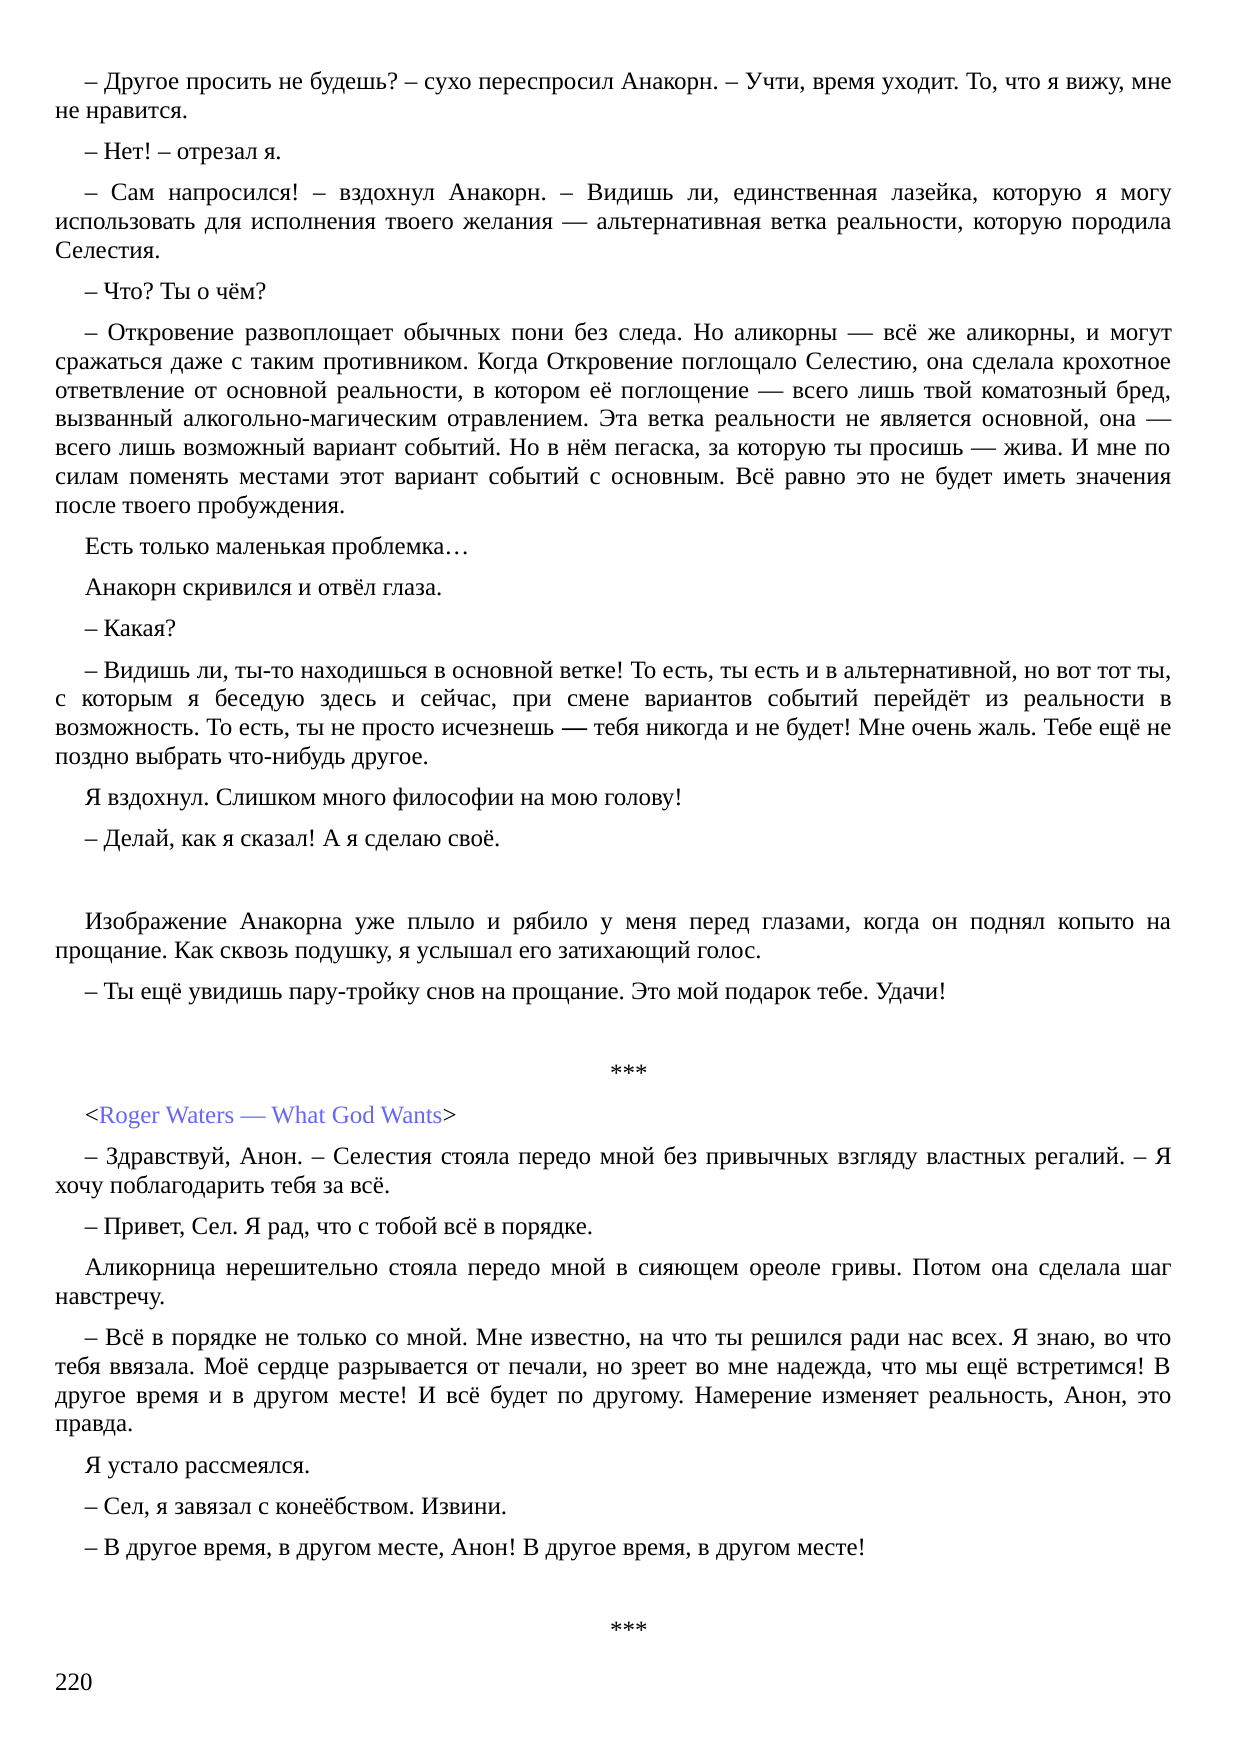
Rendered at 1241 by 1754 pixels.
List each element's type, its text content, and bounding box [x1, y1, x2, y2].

text – Делай, как я сказал! А я сделаю своё. [55, 823, 1173, 852]
text – Нет! – отрезал я. [55, 136, 1173, 165]
text – Сел, я завязал с конеёбством. Извини. [55, 1491, 1173, 1520]
text – Откровение развоплощает обычных пони без следа. Но аликорны — всё же аликорны, и могут сражаться даже с таким противником. Когда Откровение поглощало Селестию, она сделала крохотное ответвление от основной реальности, в котором её поглощение — всего лишь твой коматозный бред, вызванный алкогольно-магическим отравлением. Эта ветка реальности не является основной, она — всего лишь возможный вариант событий. Но в нём пегаска, за которую ты просишь — жива. И мне по силам поменять местами этот вариант событий с основным. Всё равно это не будет иметь значения после твоего пробуждения. [55, 317, 1173, 518]
text – Всё в порядке не только со мной. Мне известно, на что ты решился ради нас всех. Я знаю, во что тебя ввязала. Моё сердце разрывается от печали, но зреет во мне надежда, что мы ещё встретимся! В другое время и в другом месте! И всё будет по другому. Намерение изменяет реальность, Анон, это правда. [55, 1322, 1173, 1437]
text Аликорница нерешительно стояла передо мной в сияющем ореоле гривы. Потом она сделала шаг навстречу. [55, 1252, 1173, 1310]
text – Что? Ты о чём? [55, 276, 1173, 305]
text Я устало рассмеялся. [55, 1450, 1173, 1478]
text – Видишь ли, ты-то находишься в основной ветке! То есть, ты есть и в альтернативной, но вот тот ты, с которым я беседую здесь и сейчас, при смене вариантов событий перейдёт из реальности в возможность. То есть, ты не просто исчезнешь — тебя никогда и не будет! Мне очень жаль. Тебе ещё не поздно выбрать что-нибудь другое. [55, 655, 1173, 770]
text – Ты ещё увидишь пару-тройку снов на прощание. Это мой подарок тебе. Удачи! [55, 976, 1173, 1005]
text Анакорн скривился и отвёл глаза. [55, 572, 1173, 601]
text – Здравствуй, Анон. – Селестия стояла передо мной без привычных взгляду властных регалий. – Я хочу поблагодарить тебя за всё. [55, 1141, 1173, 1198]
text Есть только маленькая проблемка… [55, 531, 1173, 560]
text – Какая? [55, 613, 1173, 642]
text Я вздохнул. Слишком много философии на мою голову! [55, 782, 1173, 811]
text – Другое просить не будешь? – сухо переспросил Анакорн. – Учти, время уходит. То, что я вижу, мне не нравится. [55, 66, 1173, 123]
text *** [55, 1058, 1173, 1087]
text Изображение Анакорна уже плыло и рябило у меня перед глазами, когда он поднял копыто на прощание. Как сквозь подушку, я услышал его затихающий голос. [55, 906, 1173, 963]
text – Сам напросился! – вздохнул Анакорн. – Видишь ли, единственная лазейка, которую я могу использовать для исполнения твоего желания — альтернативная ветка реальности, которую породила Селестия. [55, 177, 1173, 263]
text *** [55, 1615, 1173, 1643]
text – В другое время, в другом месте, Анон! В другое время, в другом месте! [55, 1532, 1173, 1561]
text <Roger Waters — What God Wants> [55, 1100, 1173, 1128]
text – Привет, Сел. Я рад, что с тобой всё в порядке. [55, 1211, 1173, 1240]
